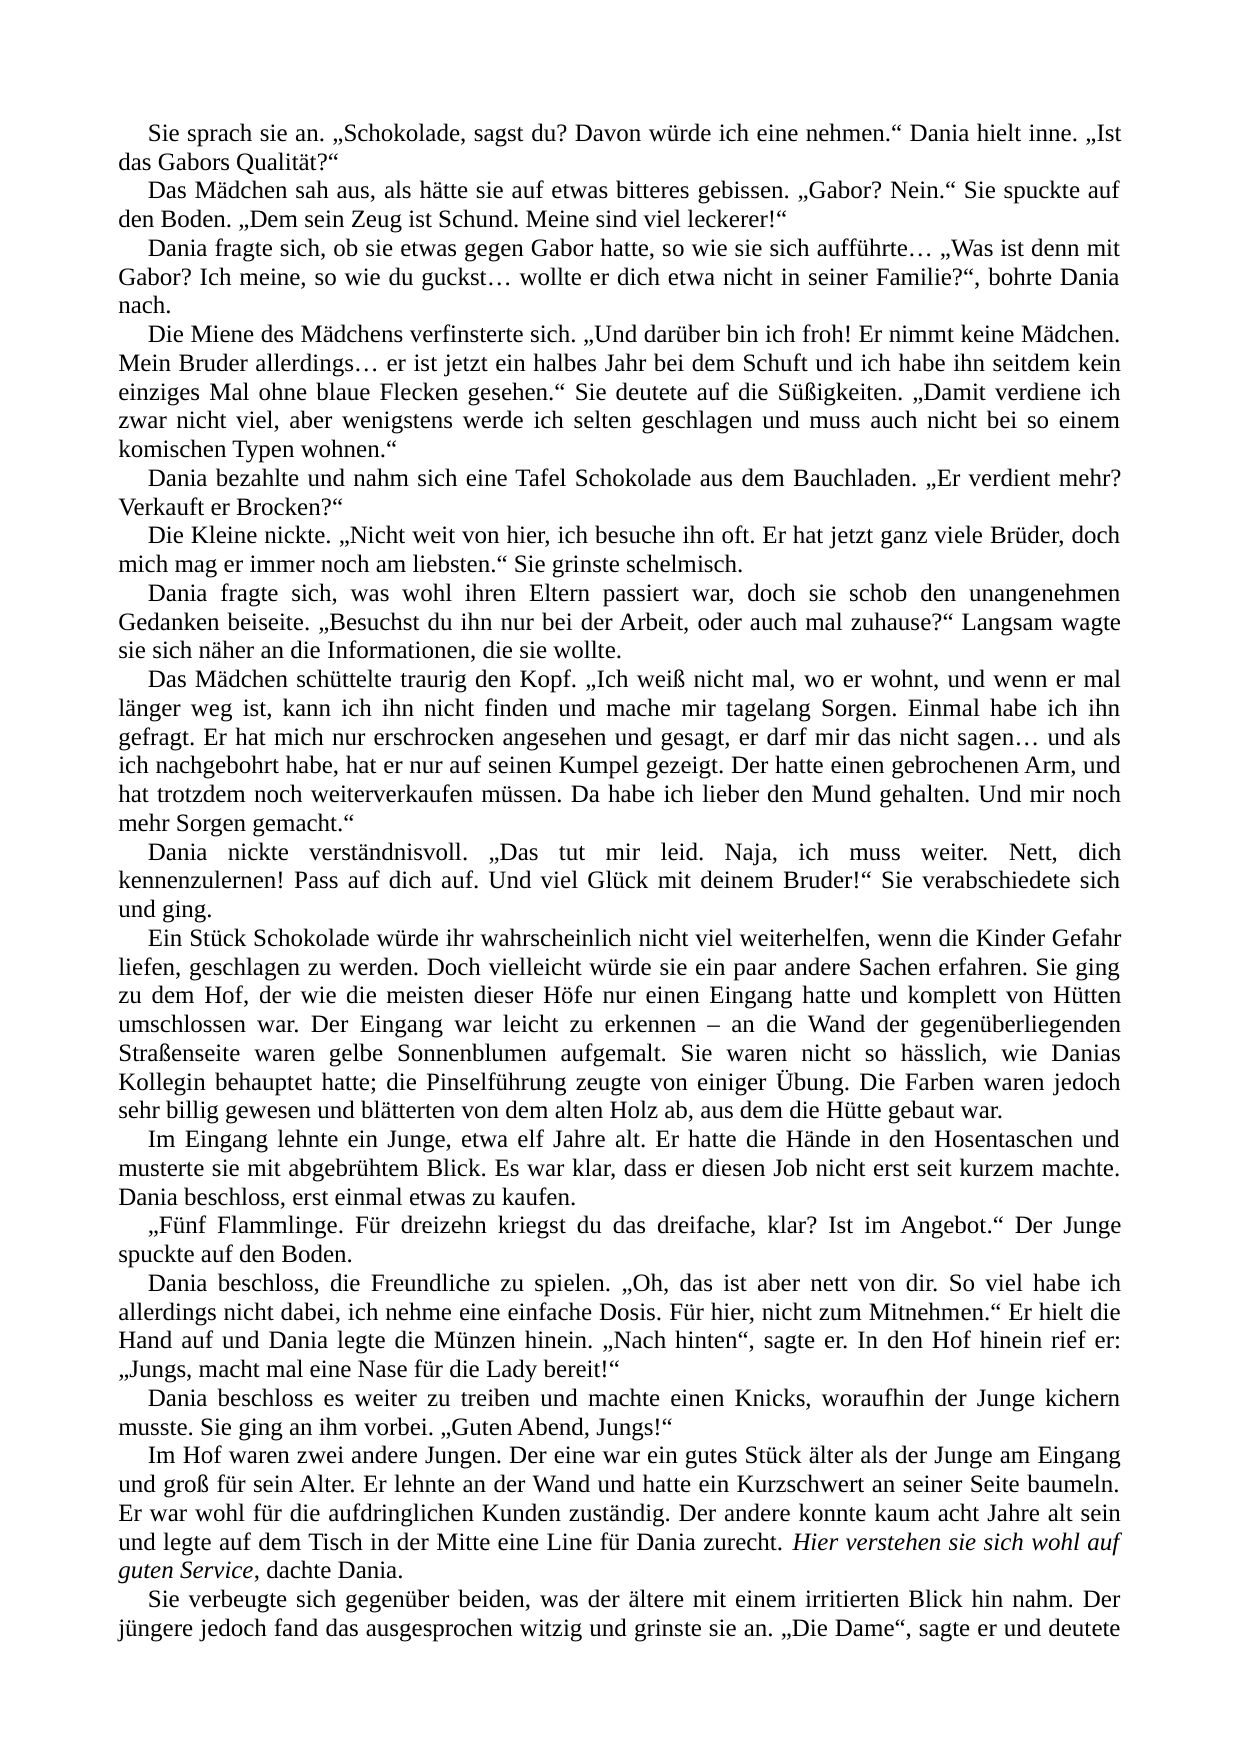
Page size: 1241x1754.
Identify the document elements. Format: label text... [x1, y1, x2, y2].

text Die Miene des Mädchens verfinsterte sich. „Und darüber bin ich froh! Er nimmt keine Mädchen. Mein Bruder allerdings… er ist jetzt ein halbes Jahr bei dem Schuft und ich habe ihn seitdem kein einziges Mal ohne blaue Flecken gesehen.“ Sie deutete auf die Süßigkeiten. „Damit verdiene ich zwar nicht viel, aber wenigstens werde ich selten geschlagen und muss auch nicht bei so einem komischen Typen wohnen.“ [118, 319, 1122, 463]
text Dania beschloss, die Freundliche zu spielen. „Oh, das ist aber nett von dir. So viel habe ich allerdings nicht dabei, ich nehme eine einfache Dosis. Für hier, nicht zum Mitnehmen.“ Er hielt die Hand auf und Dania legte die Münzen hinein. „Nach hinten“, sagte er. In den Hof hinein rief er: „Jungs, macht mal eine Nase für die Lady bereit!“ [118, 1268, 1122, 1383]
text Im Eingang lehnte ein Junge, etwa elf Jahre alt. Er hatte die Hände in den Hosentaschen und musterte sie mit abgebrühtem Blick. Es war klar, dass er diesen Job nicht erst seit kurzem machte. Dania beschloss, erst einmal etwas zu kaufen. [118, 1124, 1122, 1211]
text Dania fragte sich, ob sie etwas gegen Gabor hatte, so wie sie sich aufführte… „Was ist denn mit Gabor? Ich meine, so wie du guckst… wollte er dich etwa nicht in seiner Familie?“, bohrte Dania nach. [118, 233, 1122, 319]
text Im Hof waren zwei andere Jungen. Der eine war ein gutes Stück älter als der Junge am Eingang und groß für sein Alter. Er lehnte an der Wand und hatte ein Kurzschwert an seiner Seite baumeln. Er war wohl für die aufdringlichen Kunden zuständig. Der andere konnte kaum acht Jahre alt sein und legte auf dem Tisch in der Mitte eine Line für Dania zurecht. Hier verstehen sie sich wohl auf guten Service, dachte Dania. [118, 1441, 1122, 1584]
text Dania beschloss es weiter zu treiben und machte einen Knicks, woraufhin der Junge kichern musste. Sie ging an ihm vorbei. „Guten Abend, Jungs!“ [118, 1383, 1122, 1441]
text Dania nickte verständnisvoll. „Das tut mir leid. Naja, ich muss weiter. Nett, dich kennenzulernen! Pass auf dich auf. Und viel Glück mit deinem Bruder!“ Sie verabschiedete sich und ging. [118, 837, 1122, 923]
text Dania fragte sich, was wohl ihren Eltern passiert war, doch sie schob den unangenehmen Gedanken beiseite. „Besuchst du ihn nur bei der Arbeit, oder auch mal zuhause?“ Langsam wagte sie sich näher an die Informationen, die sie wollte. [118, 578, 1122, 664]
text Die Kleine nickte. „Nicht weit von hier, ich besuche ihn oft. Er hat jetzt ganz viele Brüder, doch mich mag er immer noch am liebsten.“ Sie grinste schelmisch. [118, 521, 1122, 578]
text Das Mädchen schüttelte traurig den Kopf. „Ich weiß nicht mal, wo er wohnt, und wenn er mal länger weg ist, kann ich ihn nicht finden und mache mir tagelang Sorgen. Einmal habe ich ihn gefragt. Er hat mich nur erschrocken angesehen und gesagt, er darf mir das nicht sagen… und als ich nachgebohrt habe, hat er nur auf seinen Kumpel gezeigt. Der hatte einen gebrochenen Arm, und hat trotzdem noch weiterverkaufen müssen. Da habe ich lieber den Mund gehalten. Und mir noch mehr Sorgen gemacht.“ [118, 664, 1122, 837]
text Ein Stück Schokolade würde ihr wahrscheinlich nicht viel weiterhelfen, wenn die Kinder Gefahr liefen, geschlagen zu werden. Doch vielleicht würde sie ein paar andere Sachen erfahren. Sie ging zu dem Hof, der wie die meisten dieser Höfe nur einen Eingang hatte und komplett von Hütten umschlossen war. Der Eingang war leicht zu erkennen – an die Wand der gegenüberliegenden Straßenseite waren gelbe Sonnenblumen aufgemalt. Sie waren nicht so hässlich, wie Danias Kollegin behauptet hatte; die Pinselführung zeugte von einiger Übung. Die Farben waren jedoch sehr billig gewesen und blätterten von dem alten Holz ab, aus dem die Hütte gebaut war. [118, 923, 1122, 1124]
text Sie verbeugte sich gegenüber beiden, was der ältere mit einem irritierten Blick hin nahm. Der jüngere jedoch fand das ausgesprochen witzig und grinste sie an. „Die Dame“, sagte er und deutete [118, 1584, 1122, 1642]
text Das Mädchen sah aus, als hätte sie auf etwas bitteres gebissen. „Gabor? Nein.“ Sie spuckte auf den Boden. „Dem sein Zeug ist Schund. Meine sind viel leckerer!“ [118, 176, 1122, 233]
text „Fünf Flammlinge. Für dreizehn kriegst du das dreifache, klar? Ist im Angebot.“ Der Junge spuckte auf den Boden. [118, 1211, 1122, 1268]
text Dania bezahlte und nahm sich eine Tafel Schokolade aus dem Bauchladen. „Er verdient mehr? Verkauft er Brocken?“ [118, 463, 1122, 521]
text Sie sprach sie an. „Schokolade, sagst du? Davon würde ich eine nehmen.“ Dania hielt inne. „Ist das Gabors Qualität?“ [118, 118, 1122, 176]
